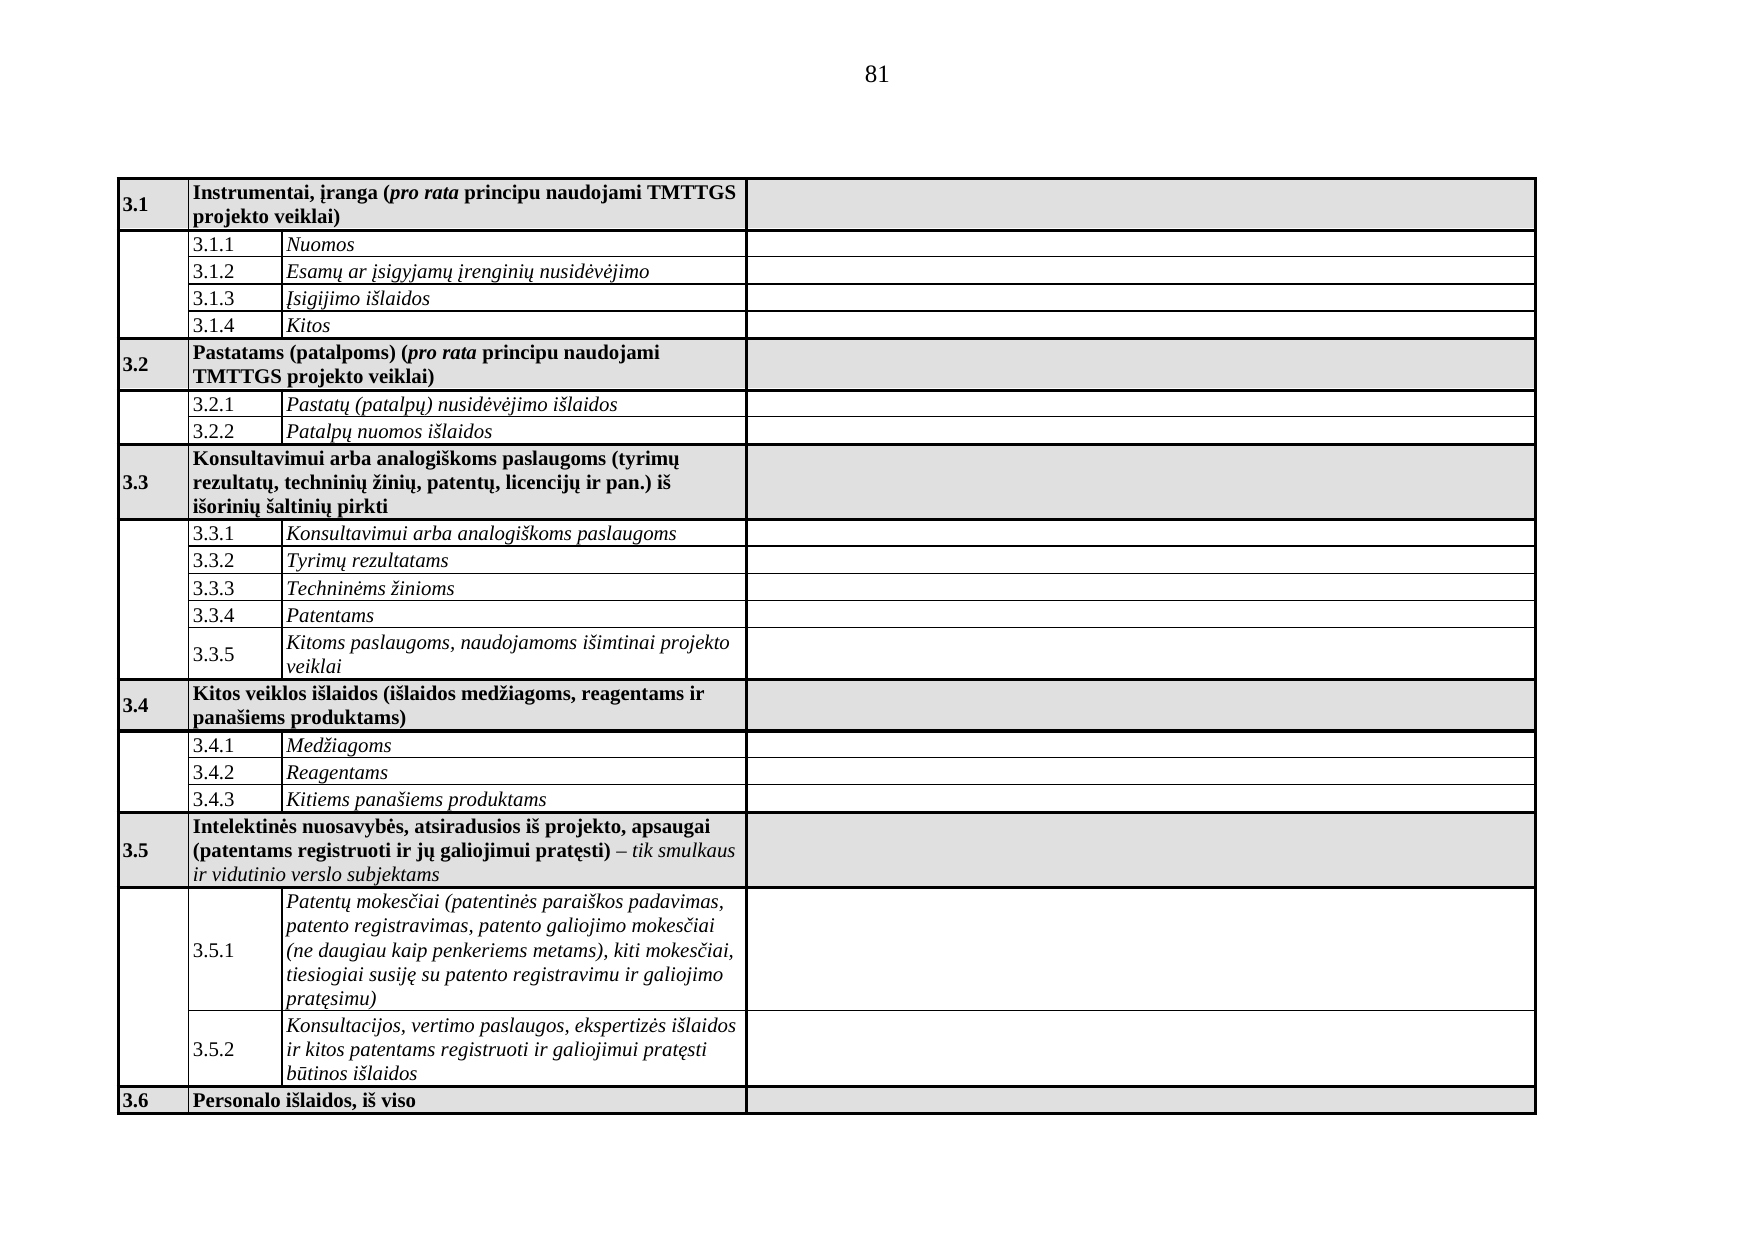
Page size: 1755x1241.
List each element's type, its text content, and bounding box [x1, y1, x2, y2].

table_cell 3.5.2 [189, 1011, 281, 1085]
table_cell [748, 814, 1534, 886]
table_cell 3.1 [120, 180, 188, 228]
table_cell [748, 180, 1534, 228]
table_cell 3.4.2 [189, 758, 281, 784]
table_cell Įsigijimo išlaidos [283, 285, 745, 310]
table_cell 3.6 [120, 1088, 188, 1112]
table_cell [120, 521, 188, 678]
table_cell 3.5.1 [189, 889, 281, 1010]
table_cell [748, 574, 1534, 600]
table_cell [120, 733, 188, 811]
table_cell Pastatams (patalpoms) (pro rata principu naudojami TMTTGS projekto veiklai) [189, 340, 745, 388]
table_cell 3.1.2 [189, 257, 281, 283]
table_cell [748, 340, 1534, 388]
table_cell Kitos veiklos išlaidos (išlaidos medžiagoms, reagentams ir panašiems produktams) [189, 681, 745, 729]
table_cell [120, 232, 188, 337]
table_cell Tyrimų rezultatams [283, 547, 745, 572]
table_cell 3.5 [120, 814, 188, 886]
table_cell Esamų ar įsigyjamų įrenginių nusidėvėjimo [283, 257, 745, 283]
table_cell Konsultacijos, vertimo paslaugos, ekspertizės išlaidos ir kitos patentams registruoti ir galiojimui pratęsti būtinos išlaidos [283, 1011, 745, 1085]
table_cell 3.2 [120, 340, 188, 388]
table_cell Intelektinės nuosavybės, atsiradusios iš projekto, apsaugai (patentams registruoti ir jų galiojimui pratęsti) – tik smulkaus ir vidutinio verslo subjektams [189, 814, 745, 886]
table_cell [748, 758, 1534, 784]
table_cell [748, 785, 1534, 811]
table_cell [748, 601, 1534, 627]
table_cell Patalpų nuomos išlaidos [283, 417, 745, 443]
table_cell [748, 1011, 1534, 1085]
table_cell [748, 312, 1534, 337]
table_cell 3.3.4 [189, 601, 281, 627]
table_cell [120, 392, 188, 443]
table_cell 3.4 [120, 681, 188, 729]
table_cell 3.1.4 [189, 312, 281, 337]
table_cell Konsultavimui arba analogiškoms paslaugoms (tyrimų rezultatų, techninių žinių, patentų, licencijų ir pan.) iš išorinių šaltinių pirkti [189, 446, 745, 518]
table_cell Kitiems panašiems produktams [283, 785, 745, 811]
table_cell 3.3 [120, 446, 188, 518]
table_cell [748, 285, 1534, 310]
table_cell [120, 889, 188, 1085]
table_cell 3.3.2 [189, 547, 281, 572]
table_cell [748, 446, 1534, 518]
table_cell Techninėms žinioms [283, 574, 745, 600]
table_cell [748, 257, 1534, 283]
table_cell Kitoms paslaugoms, naudojamoms išimtinai projekto veiklai [283, 628, 745, 678]
table_cell Kitos [283, 312, 745, 337]
table_cell [748, 1088, 1534, 1112]
table_cell Instrumentai, įranga (pro rata principu naudojami TMTTGS projekto veiklai) [189, 180, 745, 228]
table_cell [748, 547, 1534, 572]
table_cell [748, 681, 1534, 729]
table_cell 3.3.5 [189, 628, 281, 678]
table_cell [748, 628, 1534, 678]
table_cell [748, 889, 1534, 1010]
table_cell [748, 417, 1534, 443]
table_cell 3.3.3 [189, 574, 281, 600]
table_cell 3.2.2 [189, 417, 281, 443]
table_cell 3.1.3 [189, 285, 281, 310]
table_cell Personalo išlaidos, iš viso [189, 1088, 745, 1112]
table_cell Reagentams [283, 758, 745, 784]
table_cell Patentams [283, 601, 745, 627]
table_cell 3.4.3 [189, 785, 281, 811]
